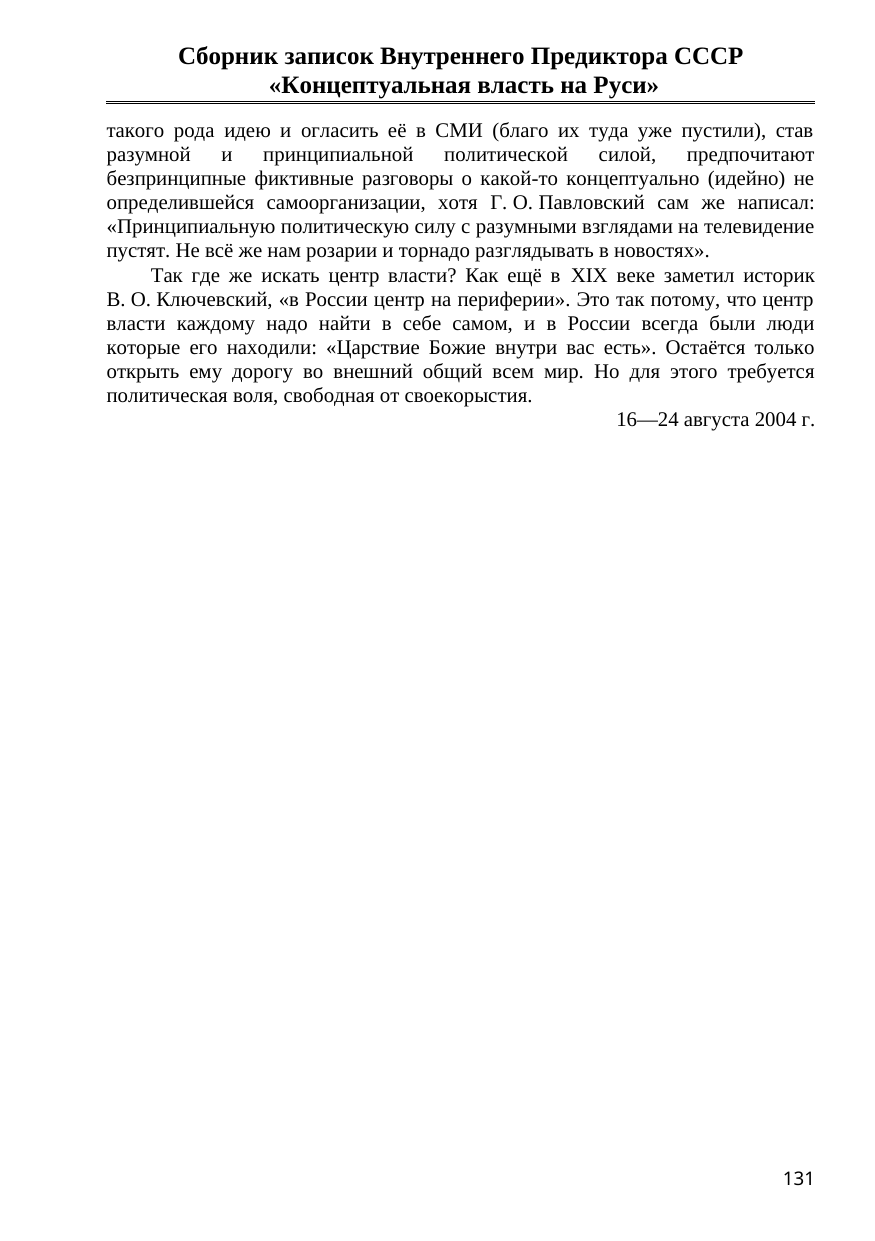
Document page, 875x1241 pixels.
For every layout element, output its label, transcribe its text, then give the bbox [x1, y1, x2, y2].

text такого рода идею и огласить её в СМИ (благо их туда уже пустили), став разумной и принципиальной политической силой, предпочитают безпринципные фиктивные разговоры о какой-то концептуально (идейно) не определившейся самоорганизации, хотя Г. О. Павловский сам же написал: «Принципиальную политическую силу с разумными взглядами на телевидение пустят. Не всё же нам розарии и торнадо разглядывать в новостях». [106, 118, 815, 262]
text 16—24 августа 2004 г. [106, 407, 815, 431]
text Так где же искать центр власти? Как ещё в XIX веке заметил историк В. О. Ключевский, «в России центр на периферии». Это так потому, что центр власти каждому надо найти в себе самом, и в России всегда были люди которые его находили: «Царствие Божие внутри вас есть». Остаётся только открыть ему дорогу во внешний общий всем мир. Но для этого требуется политическая воля, свободная от своекорыстия. [106, 262, 815, 407]
